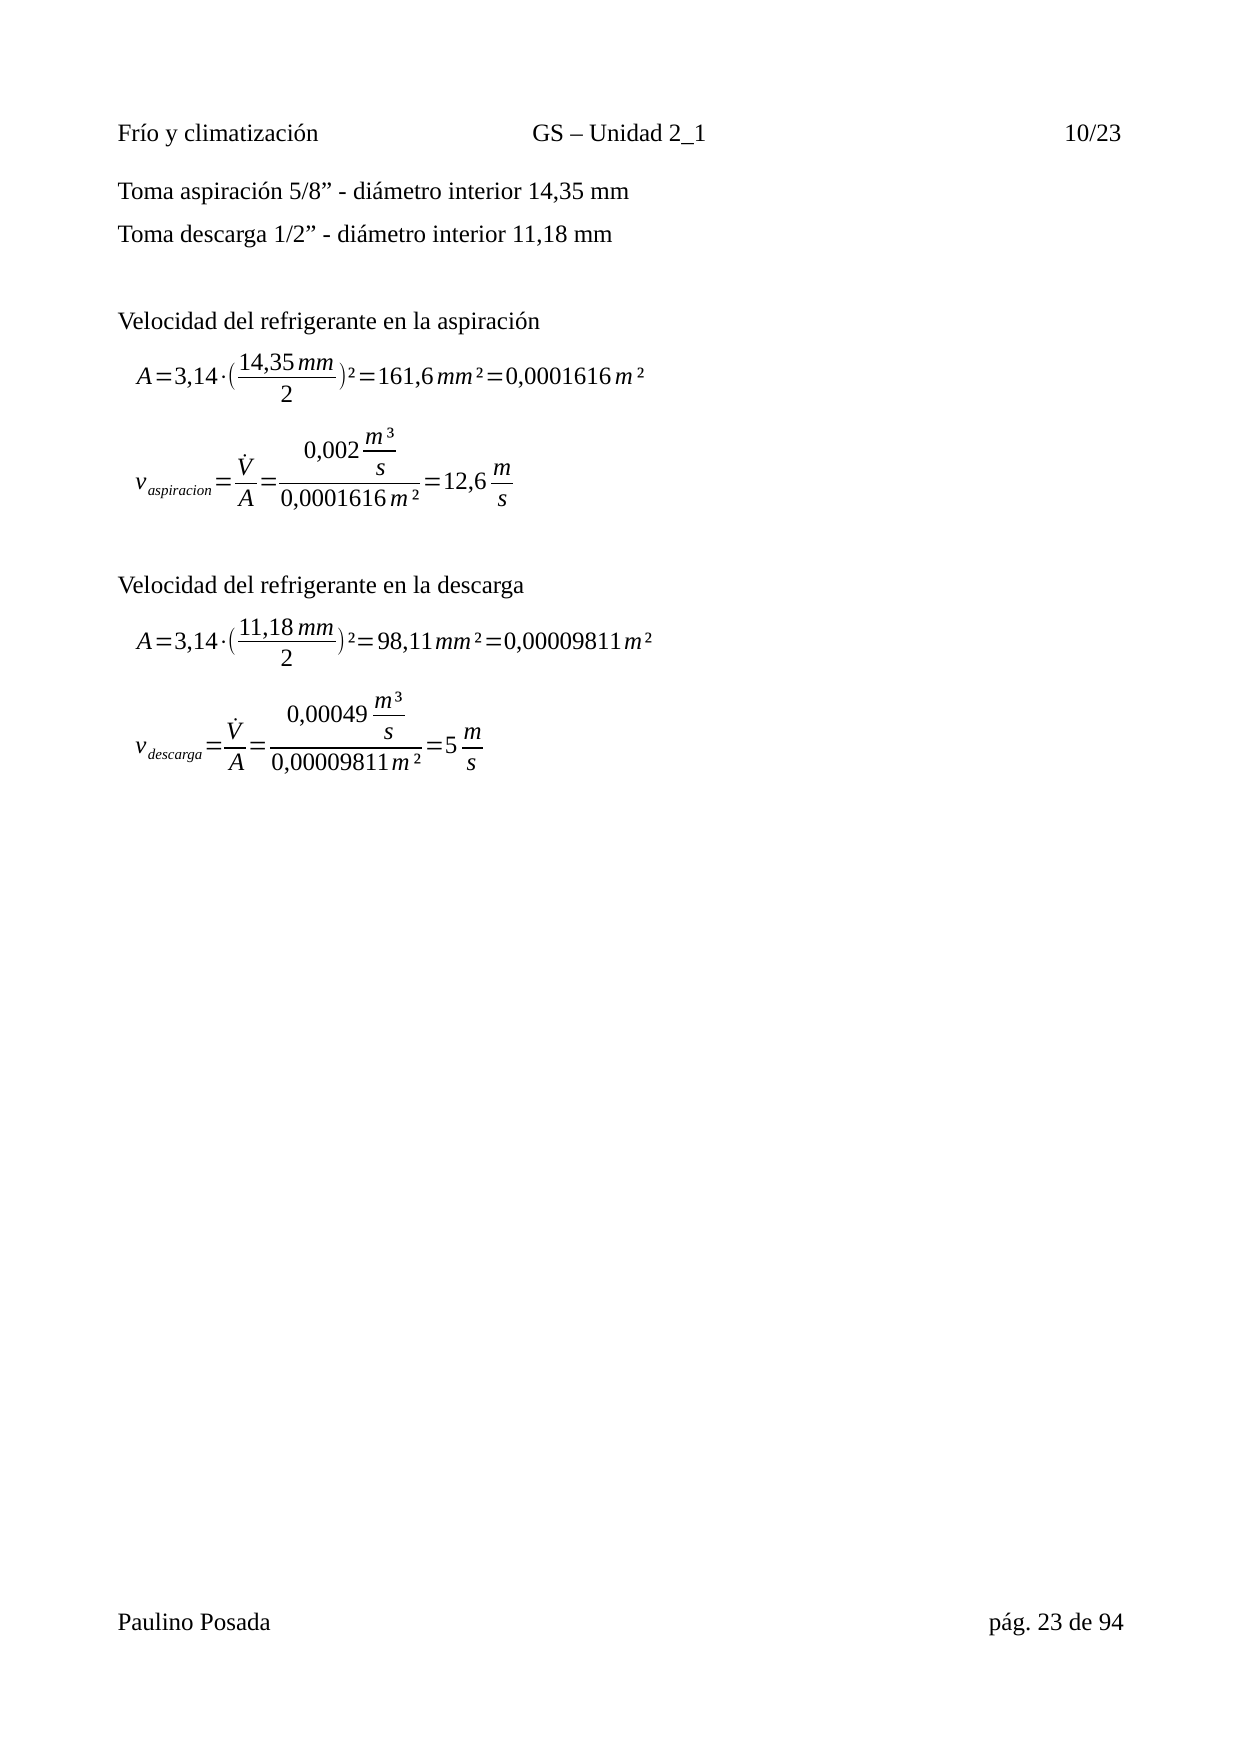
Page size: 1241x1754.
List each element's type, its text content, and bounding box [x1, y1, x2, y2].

text Toma descarga 1/2” - diámetro interior 11,18 mm [117, 219, 1123, 248]
text Toma aspiración 5/8” - diámetro interior 14,35 mm [117, 176, 1123, 205]
text Velocidad del refrigerante en la aspiración [117, 306, 1123, 334]
text Velocidad del refrigerante en la descarga [117, 570, 1123, 599]
